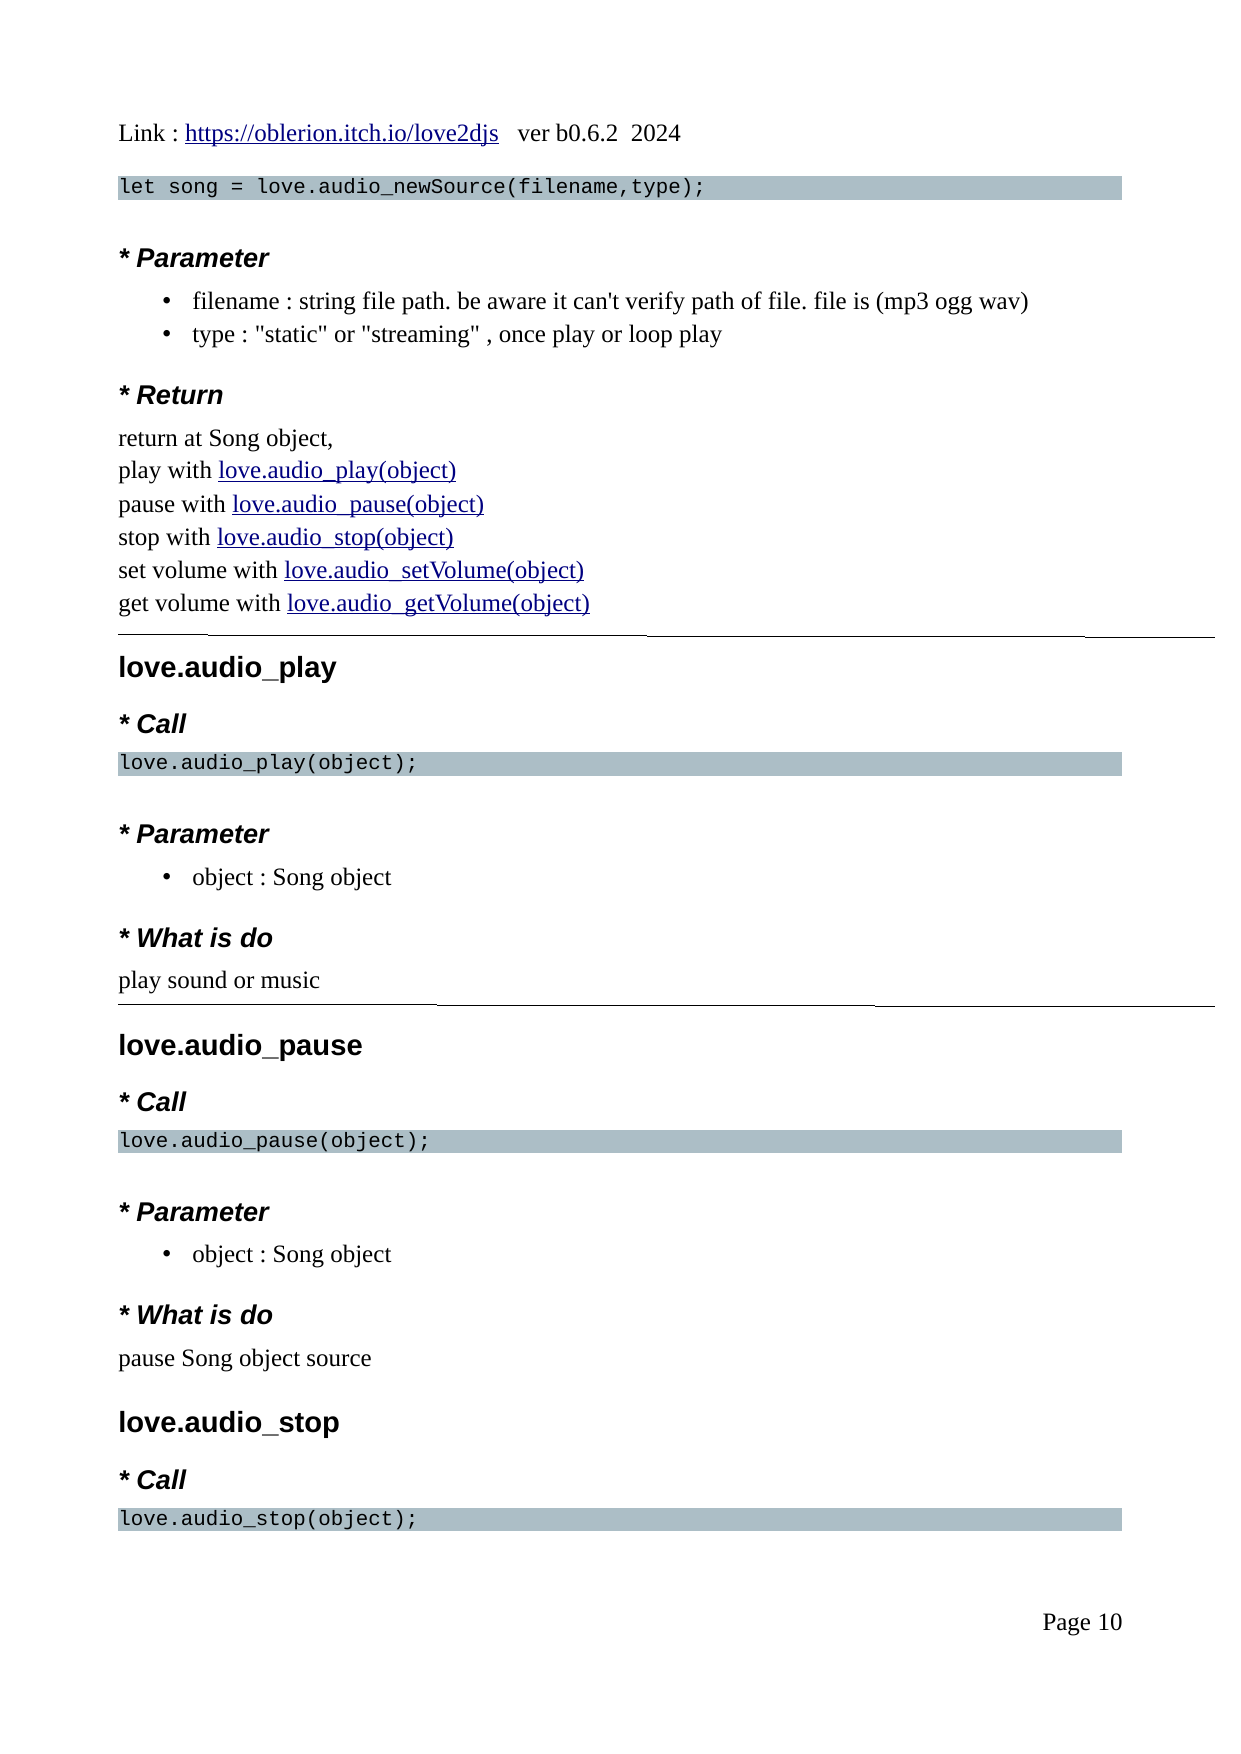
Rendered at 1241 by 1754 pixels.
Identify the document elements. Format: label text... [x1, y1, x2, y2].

text love.audio_stop(object); [118, 1508, 1122, 1531]
text love.audio_play(object); [118, 752, 1122, 776]
subtitle * Return [118, 379, 1122, 410]
subtitle love.audio_pause [118, 1028, 1122, 1061]
subtitle * Call [118, 1086, 1122, 1117]
list type : "static" or "streaming" , once play or loop play [162, 319, 1122, 347]
subtitle * Parameter [118, 242, 1122, 273]
subtitle * What is do [118, 922, 1122, 953]
subtitle love.audio_play [118, 650, 1122, 683]
subtitle * Call [118, 1464, 1122, 1495]
text return at Song object, play with love.audio_play(object) pause with love.audio_pause(object) stop with love.audio_stop(object) set volume with love.audio_setVolume(object) get volume with love.audio_getVolume(object) [118, 423, 1122, 616]
subtitle * Parameter [118, 1196, 1122, 1227]
text let song = love.audio_newSource(filename,type); [118, 176, 1122, 200]
subtitle love.audio_stop [118, 1405, 1122, 1439]
text play sound or music [118, 965, 1122, 994]
text pause Song object source [118, 1343, 1122, 1372]
list object : Song object [162, 862, 1122, 890]
subtitle * What is do [118, 1299, 1122, 1331]
list filename : string file path. be aware it can't verify path of file. file is (mp3 ogg wav) [162, 286, 1122, 314]
text love.audio_pause(object); [118, 1130, 1122, 1153]
subtitle * Call [118, 708, 1122, 740]
subtitle * Parameter [118, 818, 1122, 849]
list object : Song object [162, 1239, 1122, 1268]
